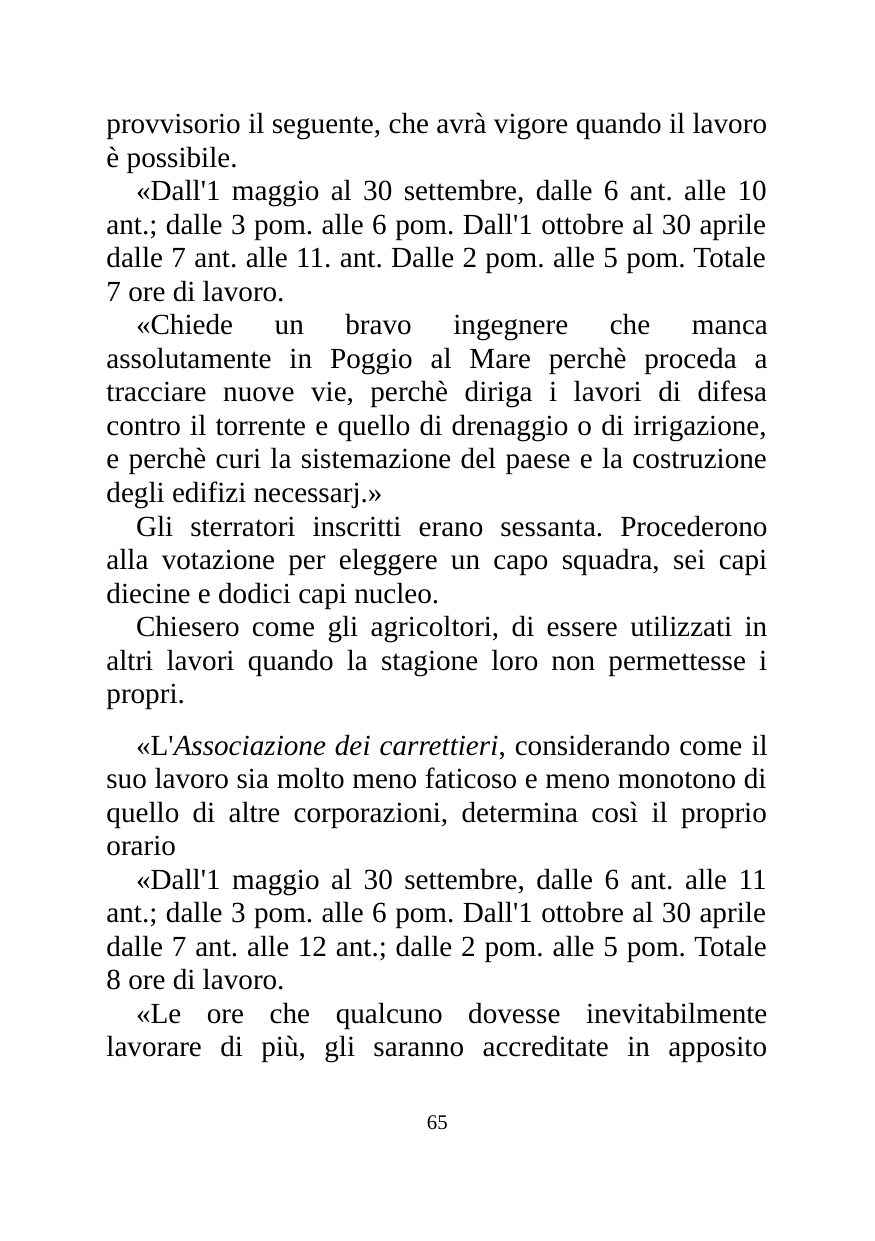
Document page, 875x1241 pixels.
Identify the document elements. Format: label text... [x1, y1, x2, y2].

text provvisorio il seguente, che avrà vigore quando il lavoro è possibile. [106, 106, 768, 173]
text Gli sterratori inscritti erano sessanta. Procederono alla votazione per eleggere un capo squadra, sei capi diecine e dodici capi nucleo. [106, 509, 768, 609]
text «L'Associazione dei carrettieri, considerando come il suo lavoro sia molto meno faticoso e meno monotono di quello di altre corporazioni, determina così il proprio orario [106, 728, 768, 862]
text «Dall'1 maggio al 30 settembre, dalle 6 ant. alle 11 ant.; dalle 3 pom. alle 6 pom. Dall'1 ottobre al 30 aprile dalle 7 ant. alle 12 ant.; dalle 2 pom. alle 5 pom. Totale 8 ore di lavoro. [106, 862, 768, 996]
text Chiesero come gli agricoltori, di essere utilizzati in altri lavori quando la stagione loro non permettesse i propri. [106, 609, 768, 710]
text «Chiede un bravo ingegnere che manca assolutamente in Poggio al Mare perchè proceda a tracciare nuove vie, perchè diriga i lavori di difesa contro il torrente e quello di drenaggio o di irrigazione, e perchè curi la sistemazione del paese e la costruzione degli edifizi necessarj.» [106, 307, 768, 509]
text «Dall'1 maggio al 30 settembre, dalle 6 ant. alle 10 ant.; dalle 3 pom. alle 6 pom. Dall'1 ottobre al 30 aprile dalle 7 ant. alle 11. ant. Dalle 2 pom. alle 5 pom. Totale 7 ore di lavoro. [106, 173, 768, 307]
text «Le ore che qualcuno dovesse inevitabilmente lavorare di più, gli saranno accreditate in apposito [106, 996, 768, 1063]
